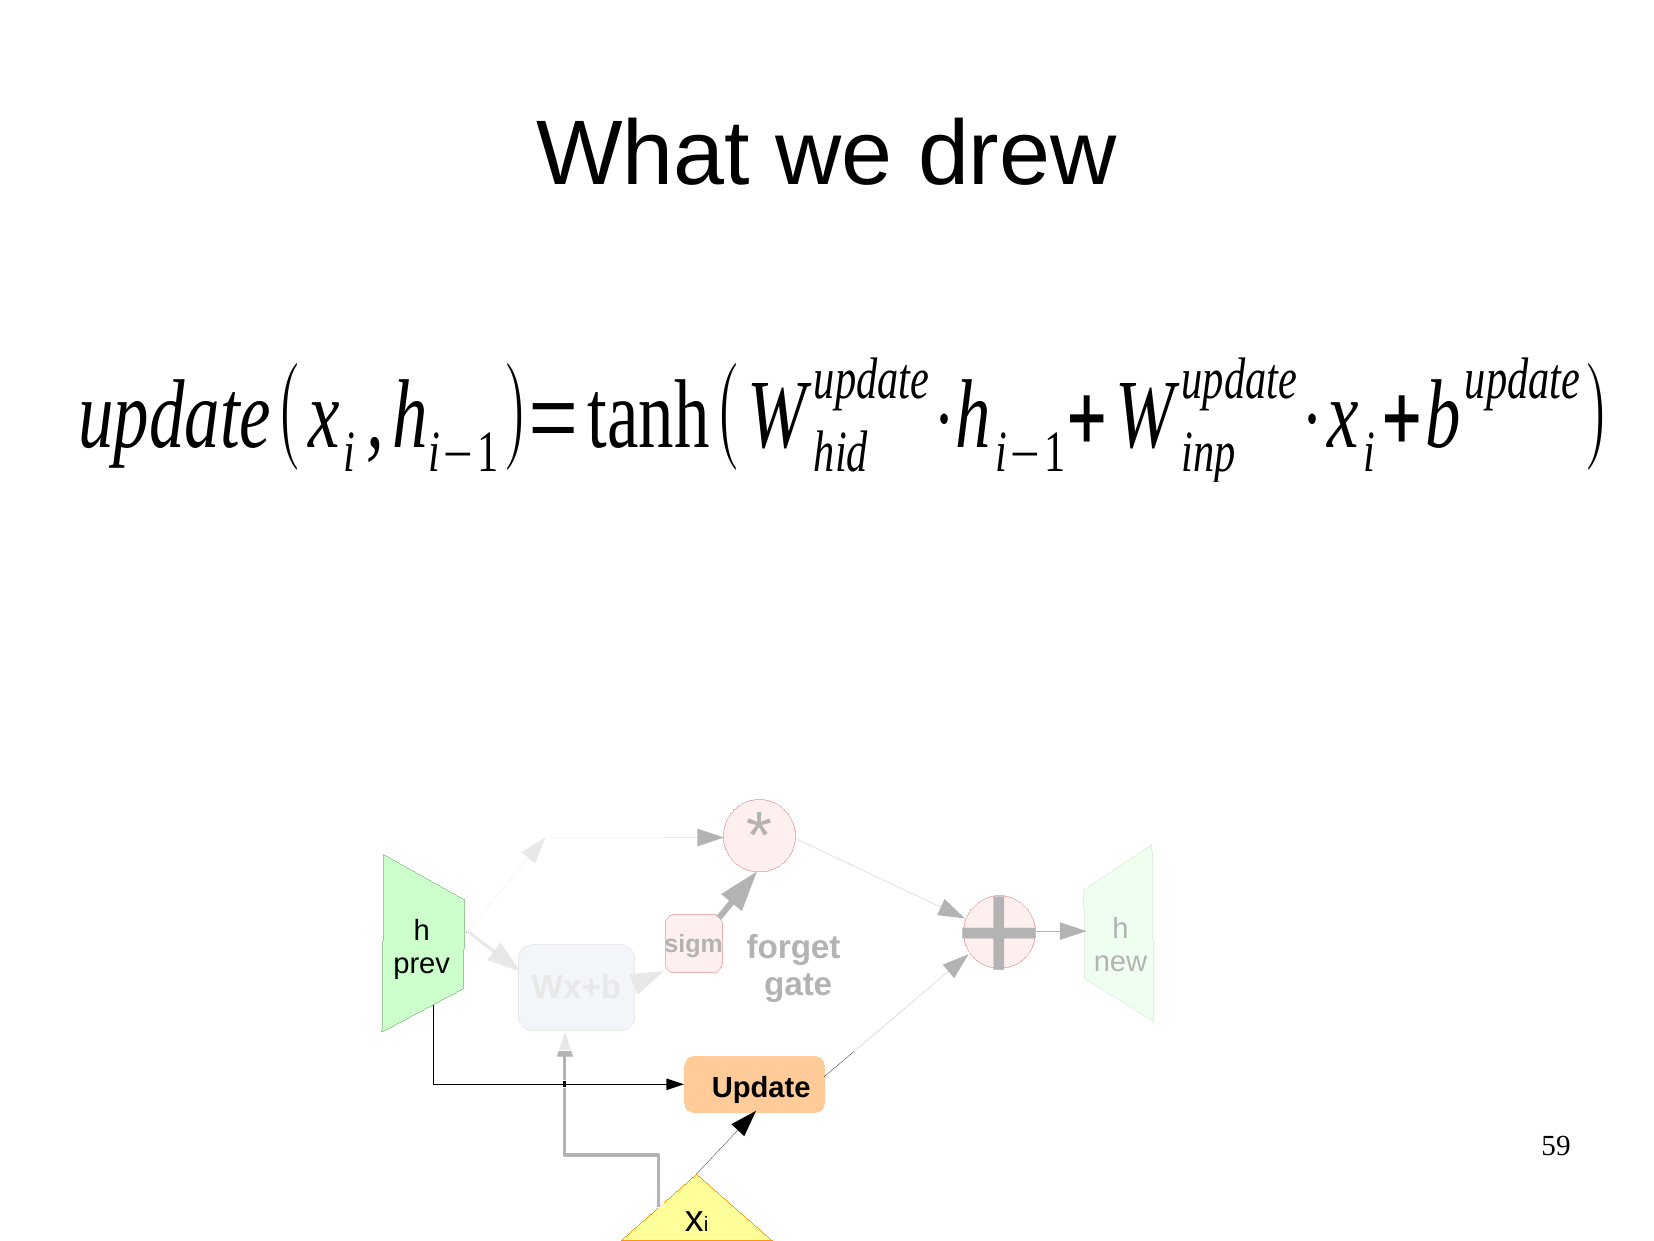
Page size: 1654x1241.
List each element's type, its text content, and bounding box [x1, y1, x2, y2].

chart [60, 343, 1626, 482]
text_box [467, 1087, 664, 1208]
text_box h prev [378, 906, 466, 987]
text_box xi [621, 1174, 773, 1241]
text_box [467, 776, 1200, 1081]
title What we drew [82, 49, 1571, 257]
text_box Update [697, 1063, 871, 1112]
text_box [683, 1055, 825, 1114]
text_box [383, 854, 465, 906]
text_box [381, 987, 464, 1032]
